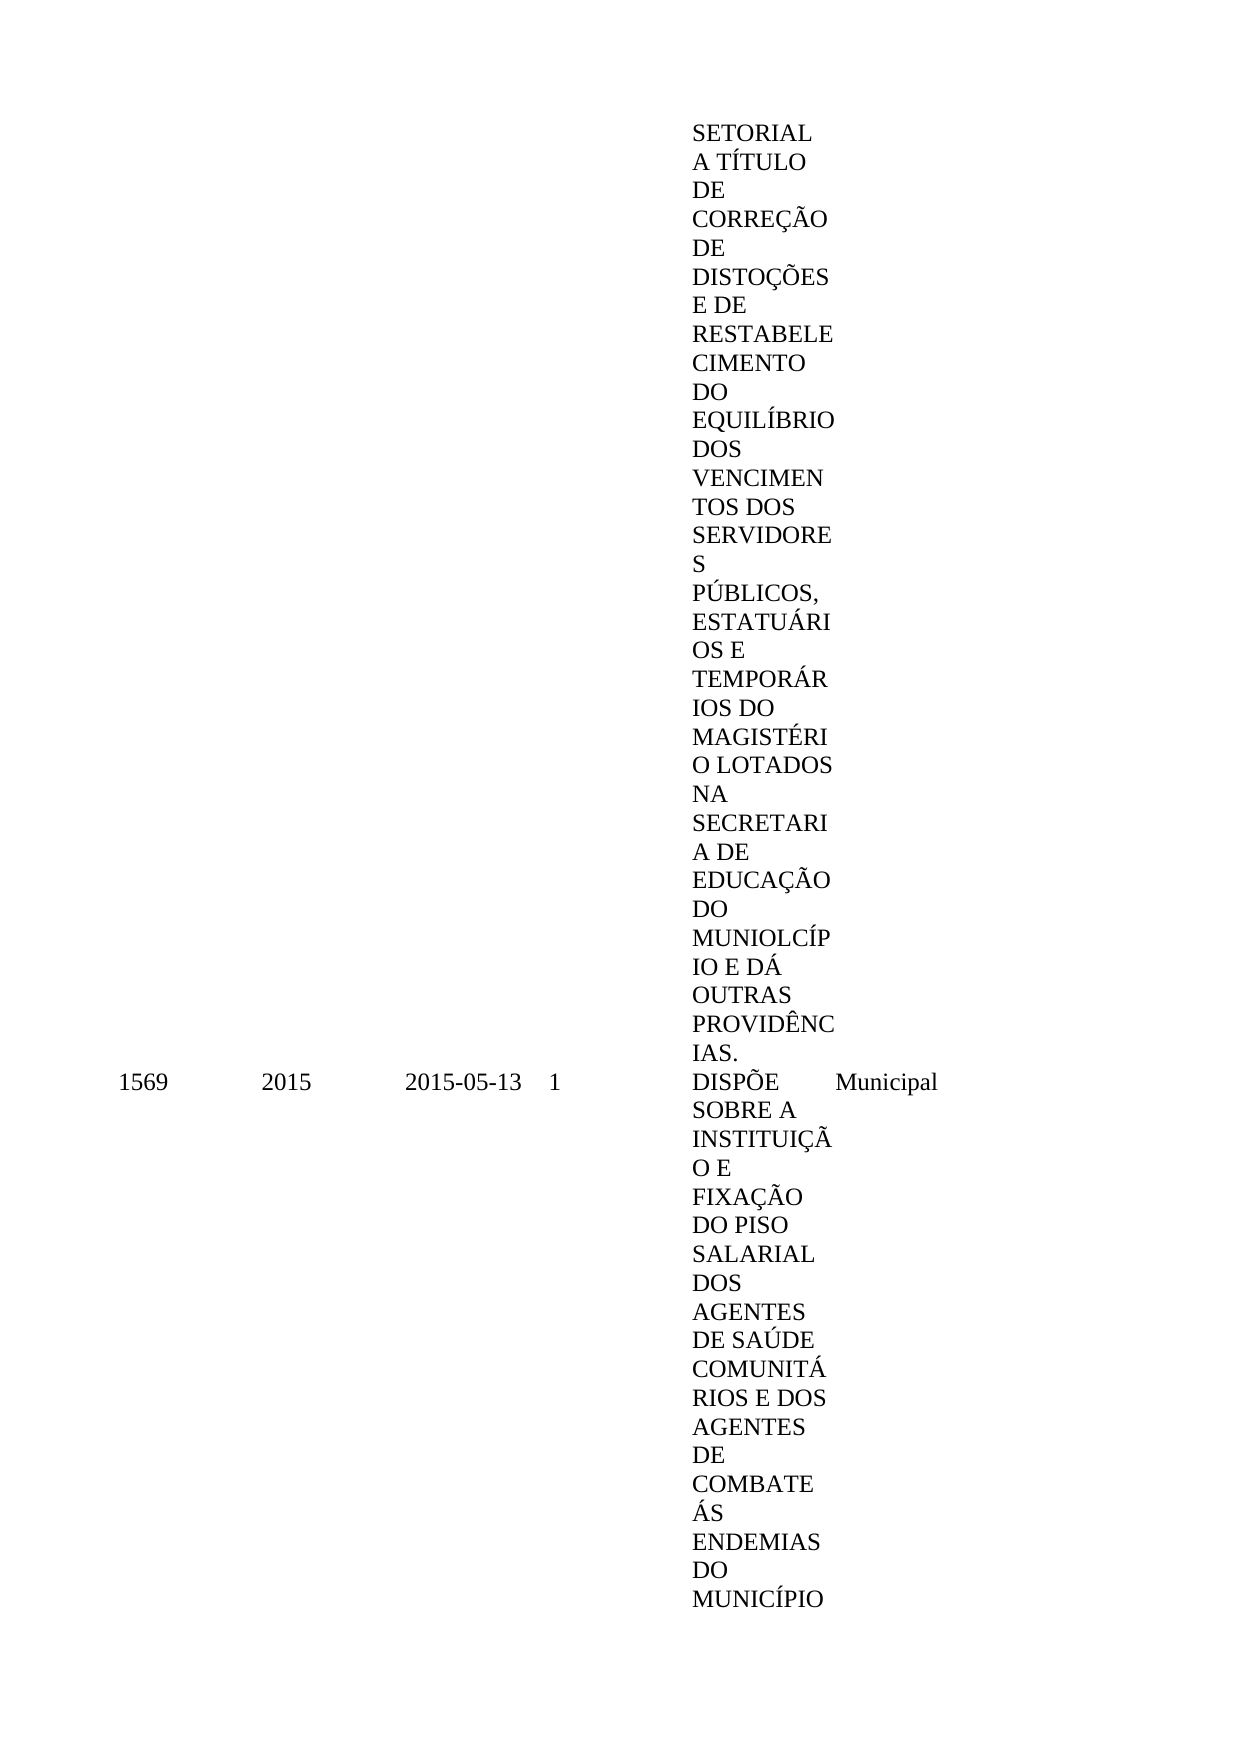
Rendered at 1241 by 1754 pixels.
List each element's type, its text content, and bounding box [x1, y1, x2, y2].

table_cell [548, 118, 692, 1067]
table_cell 2015 [261, 1067, 405, 1613]
table_cell 1569 [118, 1067, 261, 1613]
table_cell [835, 118, 979, 1067]
table_cell [979, 118, 1122, 1067]
table_cell [261, 118, 405, 1067]
table_cell [405, 118, 548, 1067]
table_cell [118, 118, 261, 1067]
table_cell SETORIAL A TÍTULO DE CORREÇÃO DE DISTOÇÕES E DE RESTABELECIMENTO DO EQUILÍBRIO DOS VENCIMENTOS DOS SERVIDORES PÚBLICOS, ESTATUÁRIOS E TEMPORÁRIOS DO MAGISTÉRIO LOTADOS NA SECRETARIA DE EDUCAÇÃO DO MUNIOLCÍPIO E DÁ OUTRAS PROVIDÊNCIAS. [692, 118, 835, 1067]
table_cell 2015-05-13 [405, 1067, 548, 1613]
table_cell Municipal [835, 1067, 979, 1613]
table_cell [979, 1067, 1122, 1613]
table_cell DISPÕE SOBRE A INSTITUIÇÃO E FIXAÇÃO DO PISO SALARIAL DOS AGENTES DE SAÚDE COMUNITÁRIOS E DOS AGENTES DE COMBATE ÁS ENDEMIAS DO MUNICÍPIO [692, 1067, 835, 1613]
table_cell 1 [548, 1067, 692, 1613]
